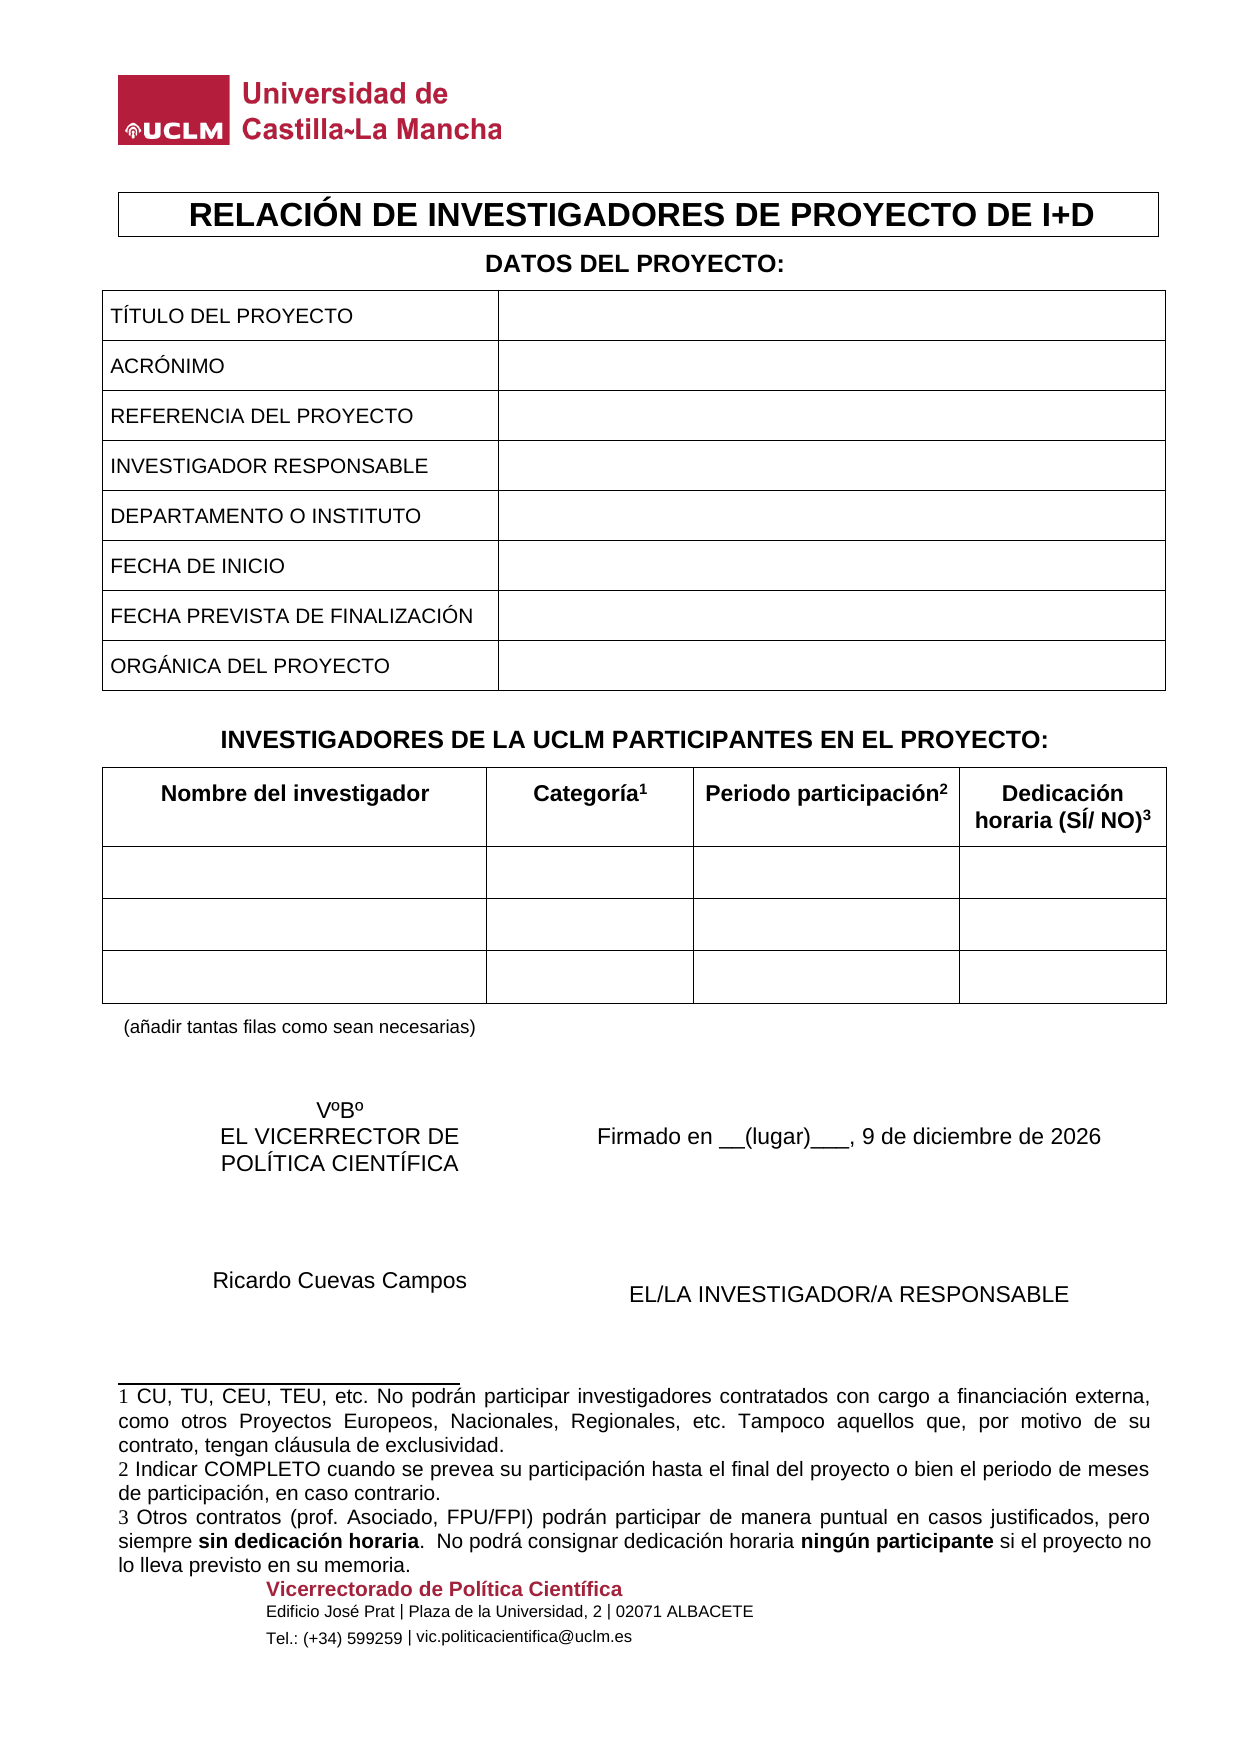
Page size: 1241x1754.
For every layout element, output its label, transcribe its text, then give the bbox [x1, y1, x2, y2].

table_cell [960, 847, 1166, 898]
table_cell [499, 341, 1165, 390]
table_header [499, 291, 1165, 340]
table_cell [487, 847, 693, 898]
table_cell [499, 391, 1165, 440]
table_header Dedicación horaria (SÍ/ NO) [960, 768, 1166, 846]
table_cell [694, 899, 959, 950]
table_cell [103, 847, 486, 898]
table_cell [960, 899, 1166, 950]
table_cell DEPARTAMENTO O INSTITUTO [103, 491, 498, 540]
table_cell [499, 541, 1165, 590]
table_cell [103, 951, 486, 1003]
table_cell FECHA PREVISTA DE FINALIZACIÓN [103, 591, 498, 640]
table_cell [499, 641, 1165, 690]
table_cell [487, 951, 693, 1003]
table_cell [103, 899, 486, 950]
table_cell ORGÁNICA DEL PROYECTO [103, 641, 498, 690]
table_cell ACRÓNIMO [103, 341, 498, 390]
table_header Categoría [487, 768, 693, 846]
table_cell [499, 491, 1165, 540]
table_cell REFERENCIA DEL PROYECTO [103, 391, 498, 440]
text (añadir tantas filas como sean necesarias) [118, 1016, 1152, 1038]
table_cell [499, 441, 1165, 490]
table_cell [487, 899, 693, 950]
table_cell [960, 951, 1166, 1003]
table_header Nombre del investigador [103, 768, 486, 846]
table_cell [694, 847, 959, 898]
table_cell FECHA DE INICIO [103, 541, 498, 590]
text RELACIÓN DE INVESTIGADORES DE PROYECTO DE I+D [119, 193, 1158, 236]
table_header VºBº EL VICERRECTOR DE POLÍTICA CIENTÍFICA Ricardo Cuevas Campos [118, 1097, 561, 1308]
table_cell [499, 591, 1165, 640]
text DATOS DEL PROYECTO: [118, 249, 1152, 278]
table_header Firmado en __(lugar)___, 14 de enero de 2025 EL/LA INVESTIGADOR/A RESPONSABLE [561, 1097, 1137, 1308]
text INVESTIGADORES DE LA UCLM PARTICIPANTES EN EL PROYECTO: [118, 726, 1152, 754]
table_cell INVESTIGADOR RESPONSABLE [103, 441, 498, 490]
table_header Periodo participación [694, 768, 959, 846]
table_cell [694, 951, 959, 1003]
table_header TÍTULO DEL PROYECTO [103, 291, 498, 340]
